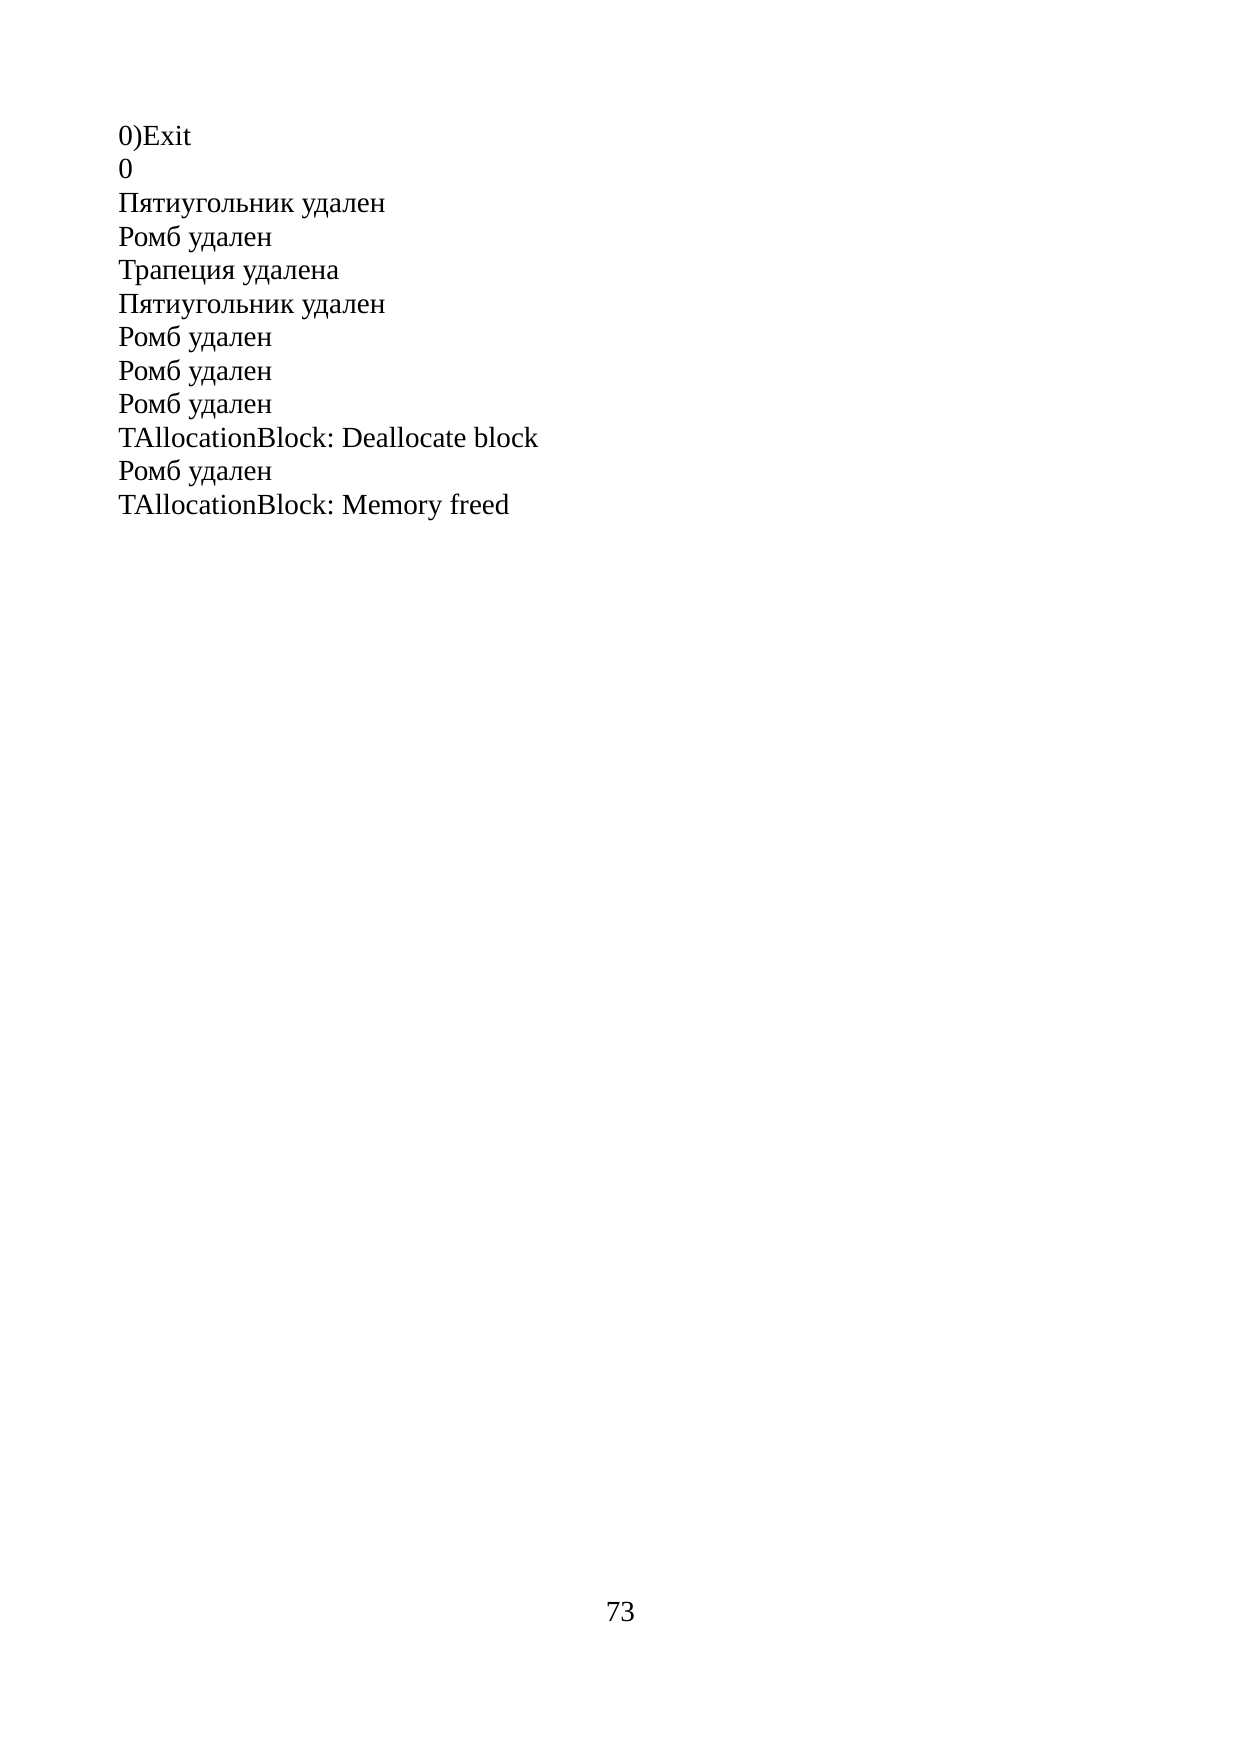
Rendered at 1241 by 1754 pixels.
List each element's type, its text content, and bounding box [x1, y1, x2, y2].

text 0 [118, 152, 1122, 185]
text Пятиугольник удален [118, 185, 1122, 219]
text Ромб удален [118, 453, 1122, 487]
text Трапеция удалена [118, 252, 1122, 286]
text Ромб удален [118, 219, 1122, 252]
text Пятиугольник удален [118, 286, 1122, 319]
text Ромб удален [118, 319, 1122, 353]
text TAllocationBlock: Memory freed [118, 487, 1122, 521]
text 0)Exit [118, 118, 1122, 152]
text TAllocationBlock: Deallocate block [118, 420, 1122, 453]
text 73 [118, 1594, 1122, 1627]
text Ромб удален [118, 386, 1122, 420]
text Ромб удален [118, 353, 1122, 386]
